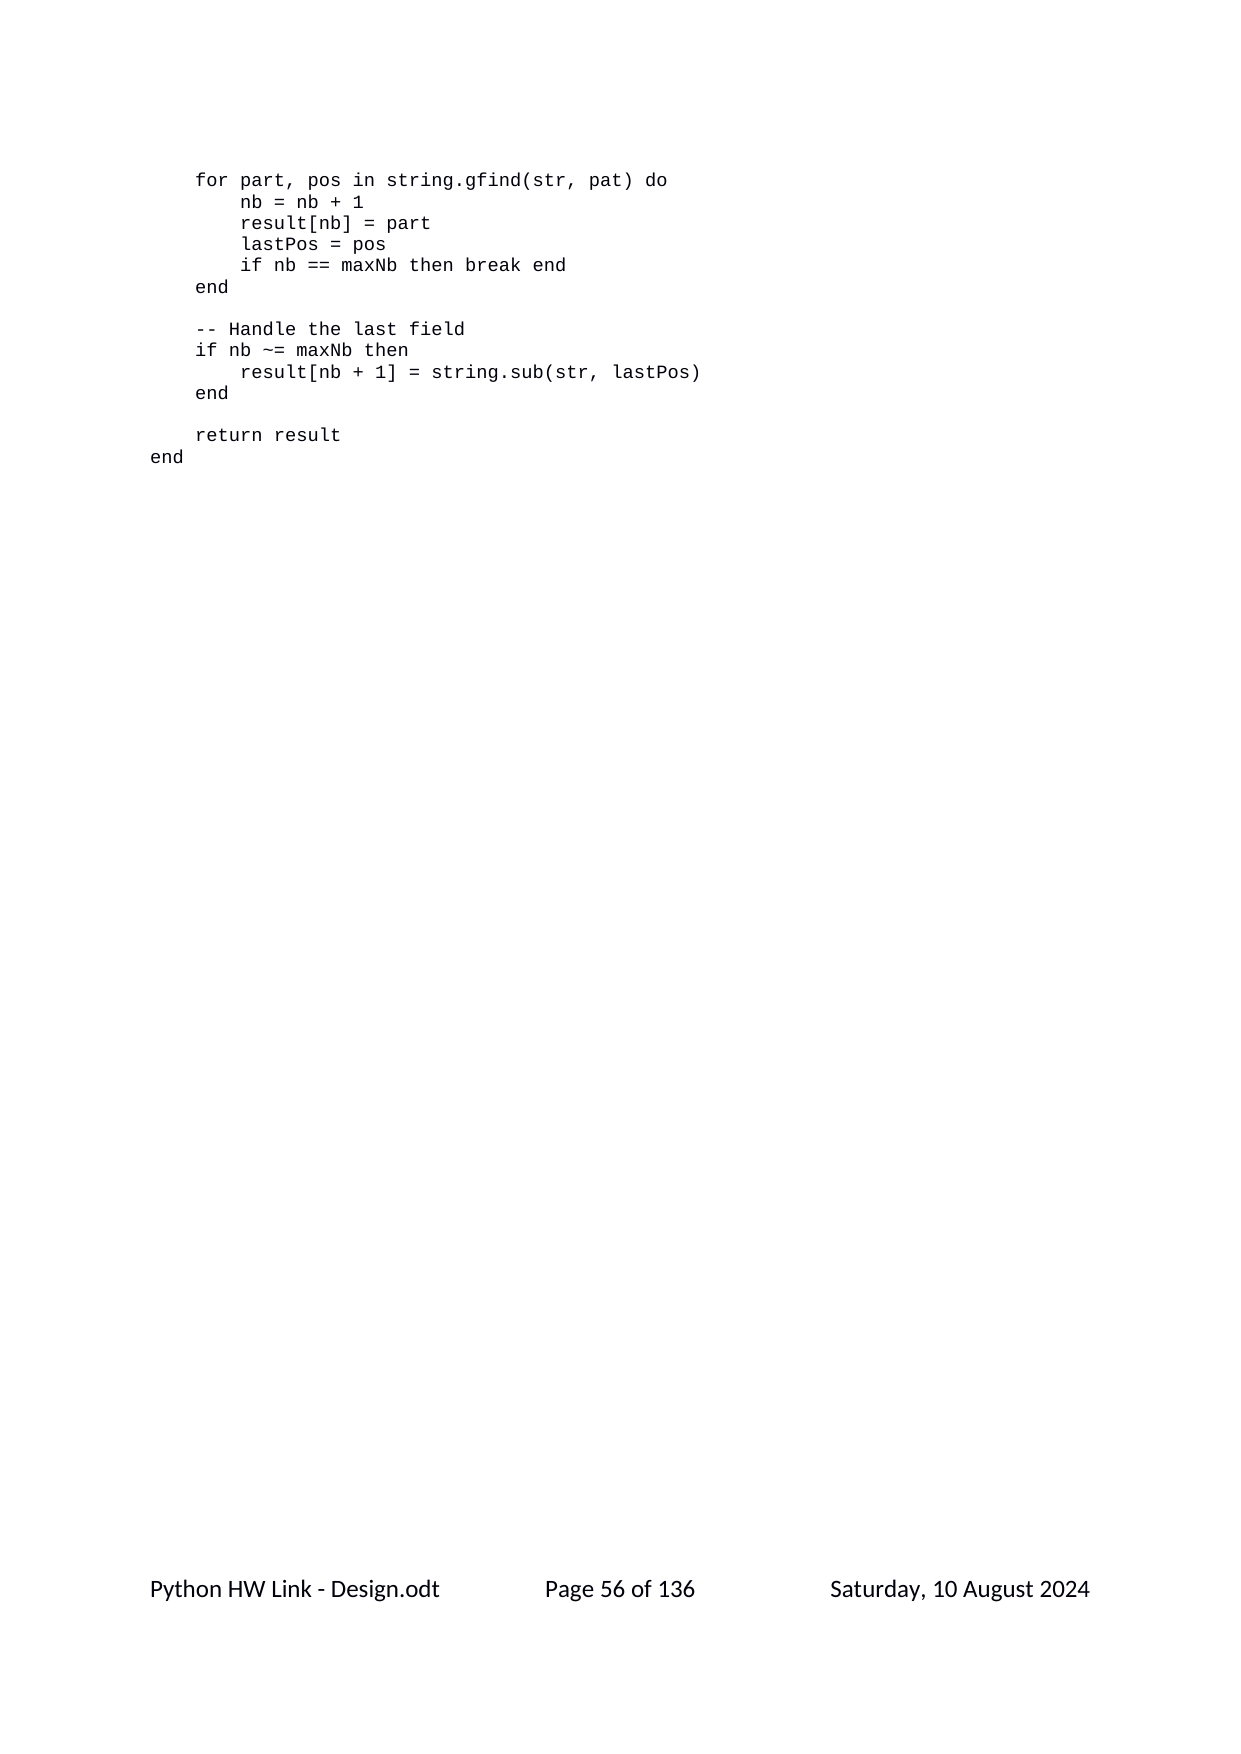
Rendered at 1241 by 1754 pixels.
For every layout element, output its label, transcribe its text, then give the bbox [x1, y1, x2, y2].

text nb = nb + 1 [150, 192, 1090, 214]
text end [150, 384, 1090, 405]
text if nb == maxNb then break end [150, 256, 1090, 277]
text return result [150, 426, 1090, 447]
text if nb ~= maxNb then [150, 341, 1090, 362]
text lastPos = pos [150, 235, 1090, 256]
text end [150, 447, 1090, 469]
text end [150, 277, 1090, 299]
text result[nb + 1] = string.sub(str, lastPos) [150, 362, 1090, 384]
text for part, pos in string.gfind(str, pat) do [150, 171, 1090, 192]
text result[nb] = part [150, 214, 1090, 235]
text -- Handle the last field [150, 320, 1090, 341]
